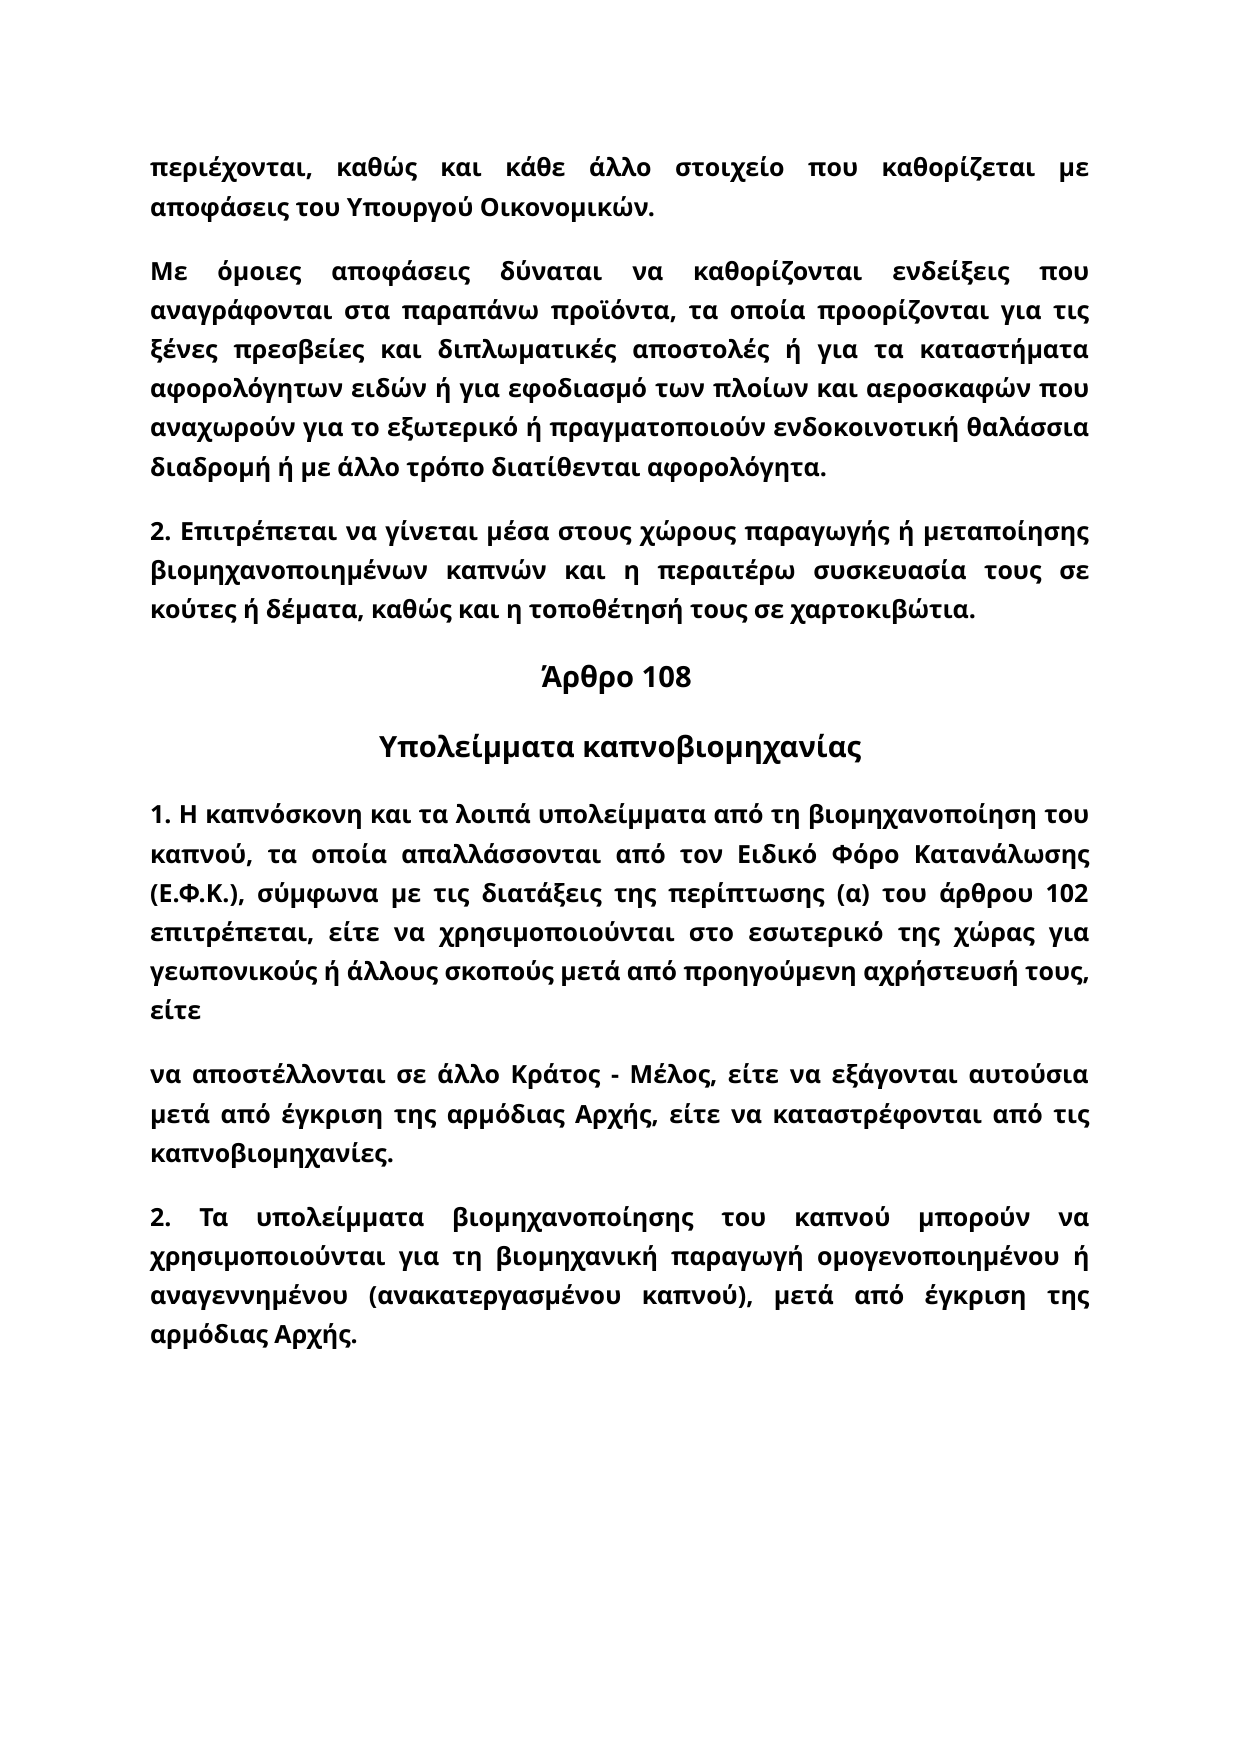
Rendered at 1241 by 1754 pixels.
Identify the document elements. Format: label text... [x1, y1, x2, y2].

text περιέχονται, καθώς και κάθε άλλο στοιχείο που καθορίζεται με αποφάσεις του Υπουργού Οικονομικών. [150, 150, 1090, 223]
text 2. Τα υπολείμματα βιομηχανοποίησης του καπνού μπορούν να χρησιμοποιούνται για τη βιομηχανική παραγωγή ομογενοποιημένου ή αναγεννημένου (ανακατεργασμένου καπνού), μετά από έγκριση της αρμόδιας Αρχής. [150, 1199, 1090, 1351]
text Με όμοιες αποφάσεις δύναται να καθορίζονται ενδείξεις που αναγράφονται στα παραπάνω προϊόντα, τα οποία προορίζονται για τις ξένες πρεσβείες και διπλωματικές αποστολές ή για τα καταστήματα αφορολόγητων ειδών ή για εφοδιασμό των πλοίων και αεροσκαφών που αναχωρούν για το εξωτερικό ή πραγματοποιούν ενδοκοινοτική θαλάσσια διαδρομή ή με άλλο τρόπο διατίθενται αφορολόγητα. [150, 253, 1090, 483]
text 1. Η καπνόσκονη και τα λοιπά υπολείμματα από τη βιομηχανοποίηση του καπνού, τα οποία απαλλάσσονται από τον Ειδικό Φόρο Κατανάλωσης (Ε.Φ.Κ.), σύμφωνα με τις διατάξεις της περίπτωσης (α) του άρθρου 102 επιτρέπεται, είτε να χρησιμοποιούνται στο εσωτερικό της χώρας για γεωπονικούς ή άλλους σκοπούς μετά από προηγούμενη αχρήστευσή τους, είτε [150, 797, 1090, 1027]
subtitle Άρθρο 108 [150, 656, 1090, 696]
text να αποστέλλονται σε άλλο Κράτος - Μέλος, είτε να εξάγονται αυτούσια μετά από έγκριση της αρμόδιας Αρχής, είτε να καταστρέφονται από τις καπνοβιομηχανίες. [150, 1057, 1090, 1169]
text 2. Επιτρέπεται να γίνεται μέσα στους χώρους παραγωγής ή μεταποίησης βιομηχανοποιημένων καπνών και η περαιτέρω συσκευασία τους σε κούτες ή δέματα, καθώς και η τοποθέτησή τους σε χαρτοκιβώτια. [150, 513, 1090, 626]
subtitle Υπολείμματα καπνοβιομηχανίας [150, 726, 1090, 766]
